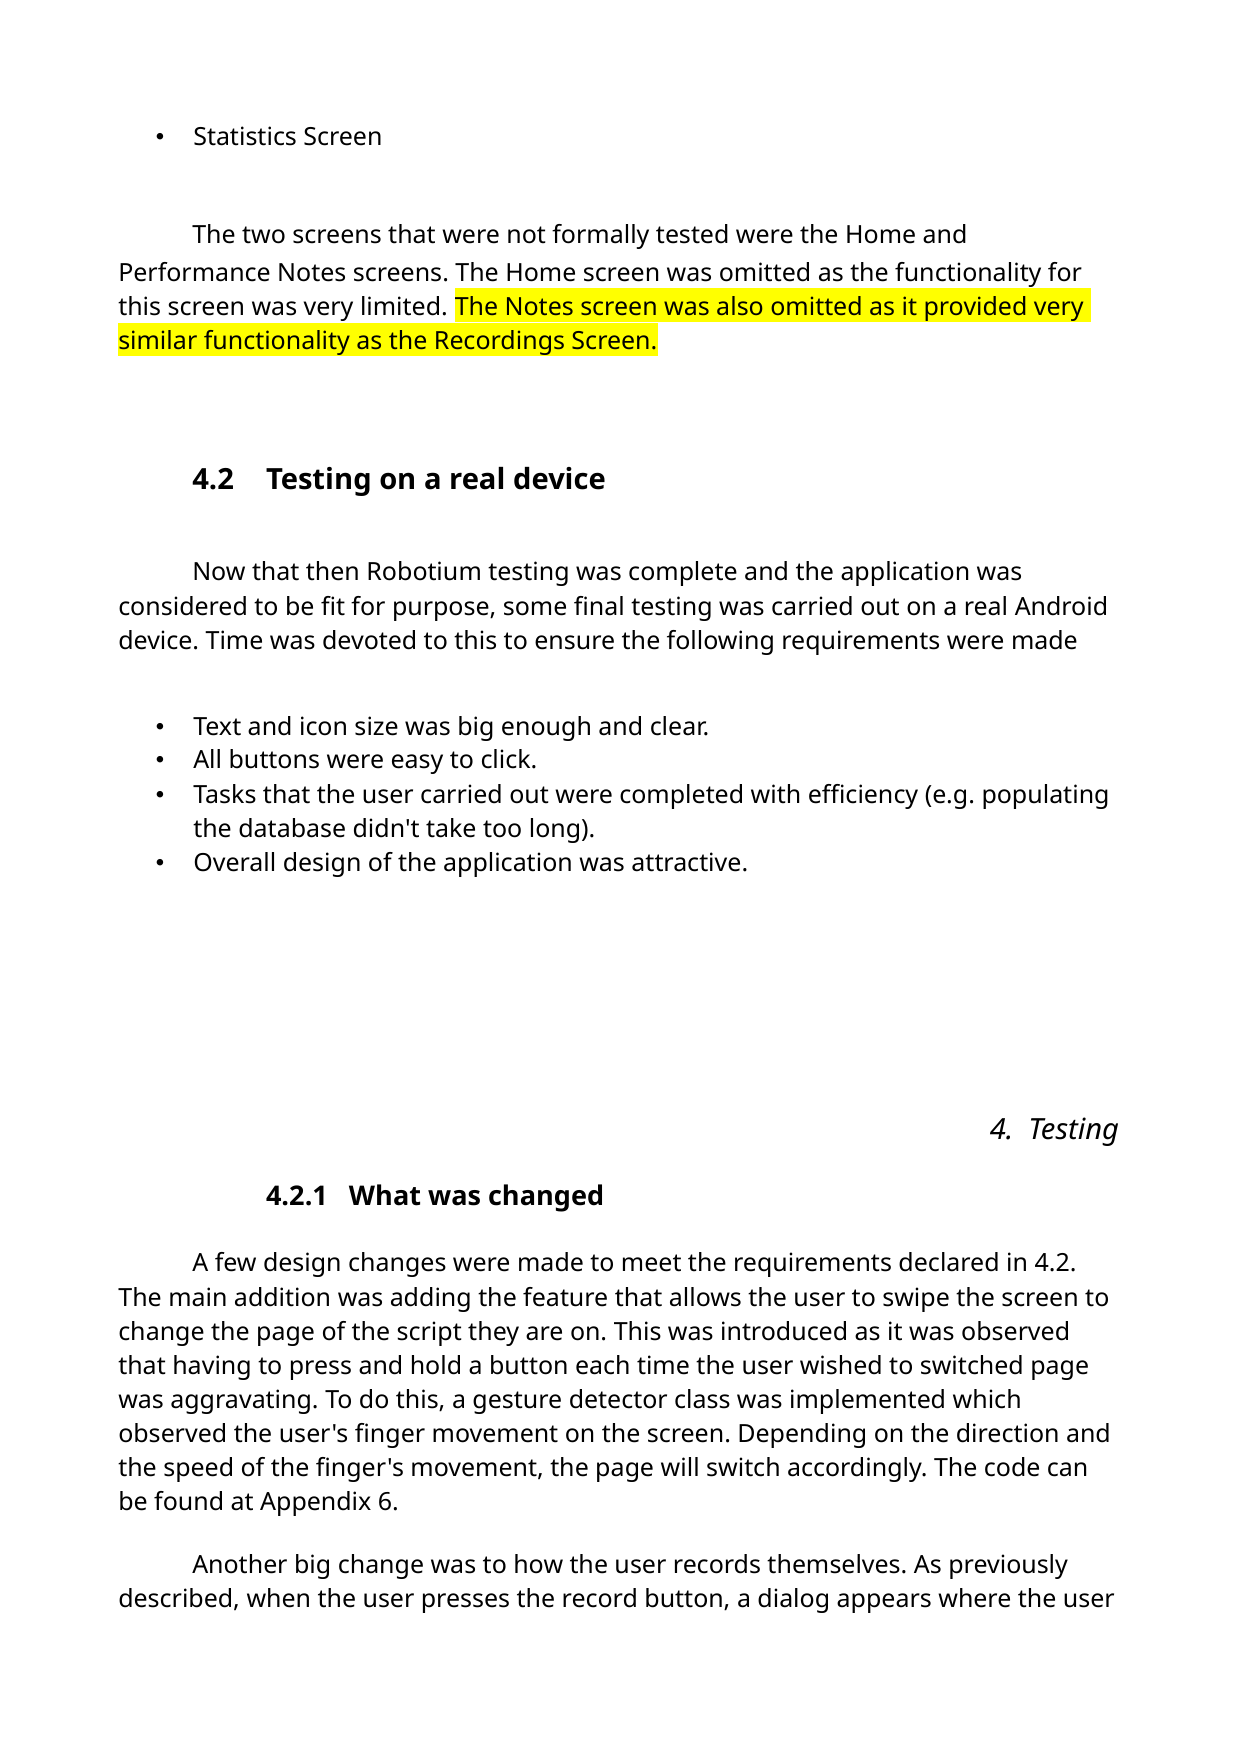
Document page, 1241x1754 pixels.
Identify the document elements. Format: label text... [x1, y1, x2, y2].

text The two screens that were not formally tested were the Home and Performance Notes screens. The Home screen was omitted as the functionality for this screen was very limited. The Notes screen was also omitted as it provided very similar functionality as the Recordings Screen. [118, 203, 1122, 356]
text Now that then Robotium testing was complete and the application was considered to be fit for purpose, some final testing was carried out on a real Android device. Time was devoted to this to ensure the following requirements were made [118, 549, 1122, 657]
list Statistics Screen [156, 118, 1122, 152]
list Tasks that the user carried out were completed with efficiency (e.g. populating the database didn't take too long). [156, 776, 1122, 844]
list Text and icon size was big enough and clear. [156, 708, 1122, 742]
list Overall design of the application was attractive. [156, 844, 1122, 878]
text Another big change was to how the user records themselves. As previously described, when the user presses the record button, a dialog appears where the user [118, 1547, 1122, 1615]
list All buttons were easy to click. [156, 742, 1122, 776]
text 4.2.1 What was changed [118, 1177, 1122, 1214]
text 4.2 Testing on a real device [118, 458, 1122, 498]
text A few design changes were made to meet the requirements declared in 4.2. The main addition was adding the feature that allows the user to swipe the screen to change the page of the script they are on. This was introduced as it was observed that having to press and hold a button each time the user wished to switched page was aggravating. To do this, a gesture detector class was implemented which observed the user's finger movement on the screen. Depending on the direction and the speed of the finger's movement, the page will switch accordingly. The code can be found at Appendix 6. [118, 1242, 1122, 1518]
text 4. Testing [118, 1108, 1122, 1148]
